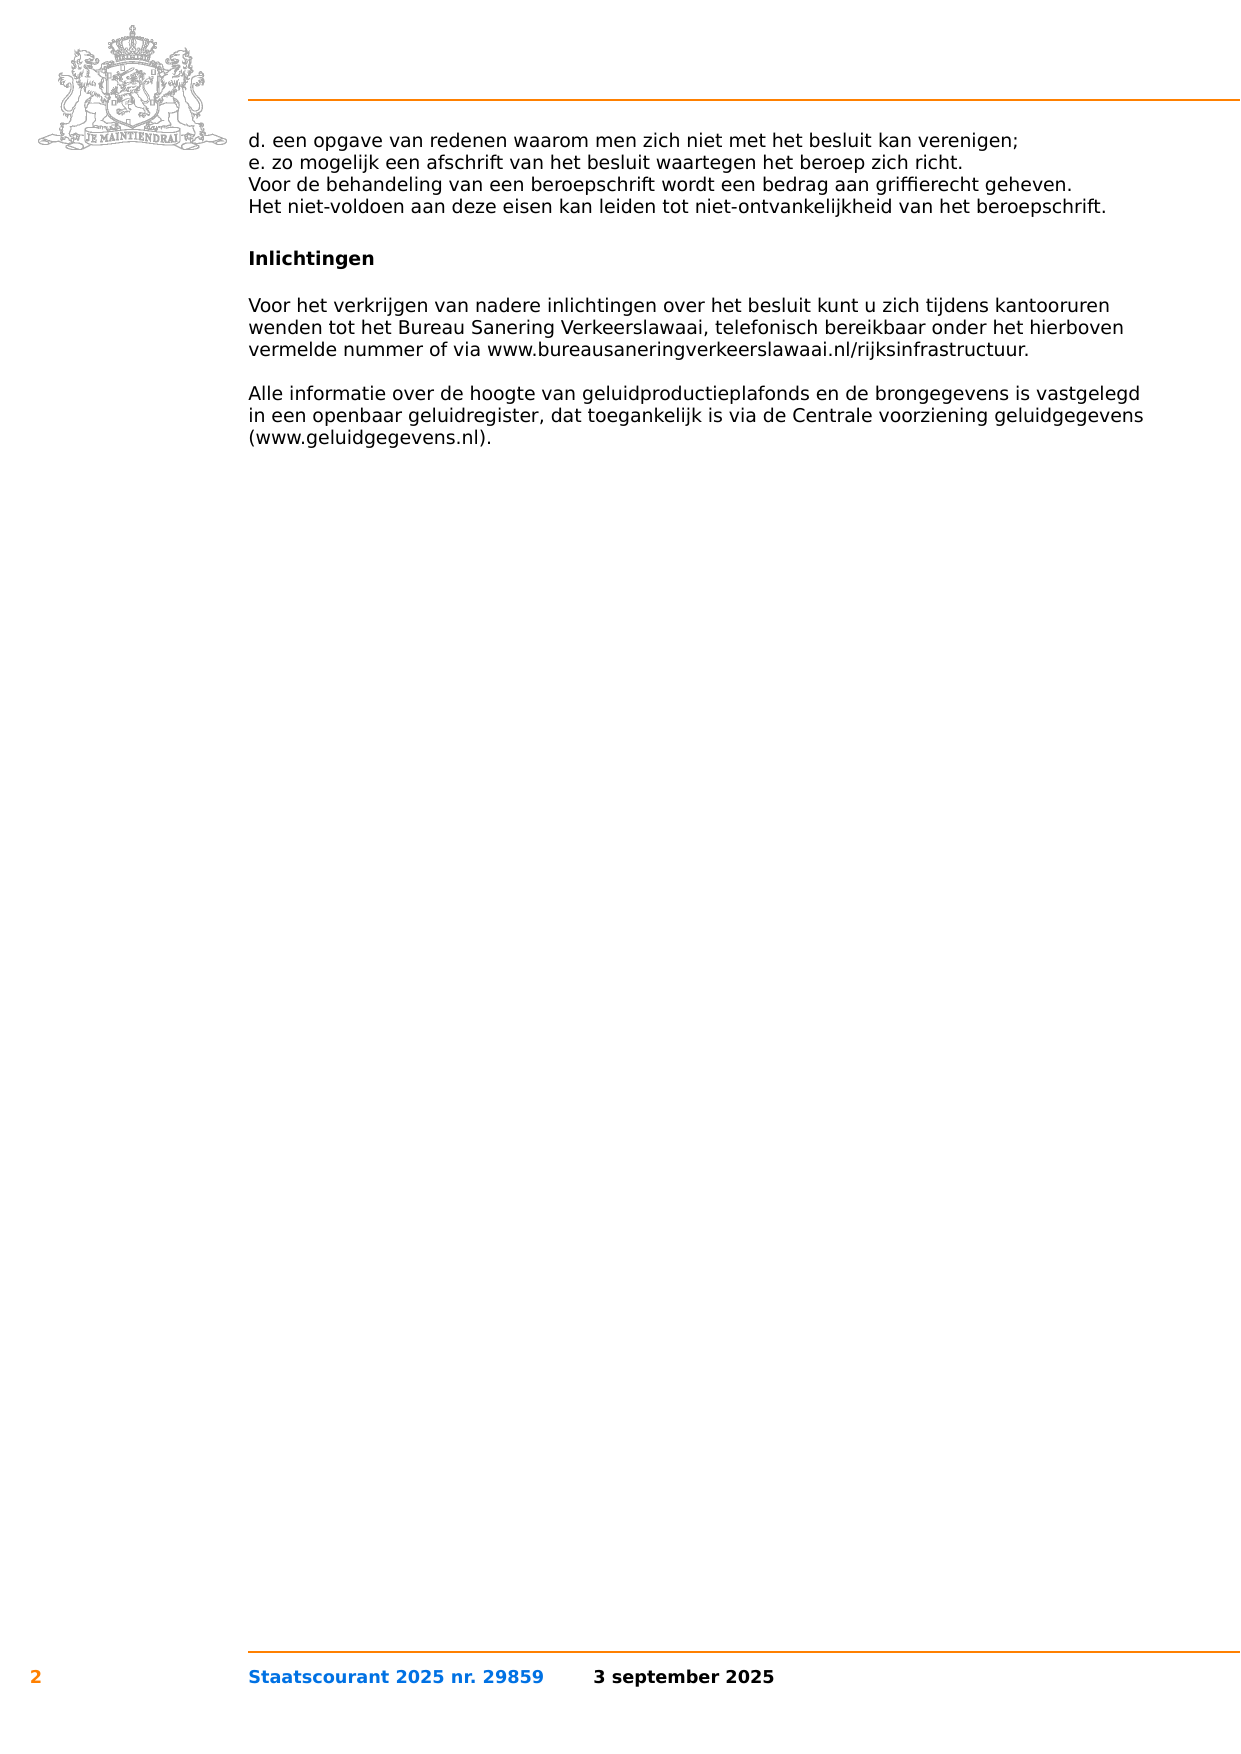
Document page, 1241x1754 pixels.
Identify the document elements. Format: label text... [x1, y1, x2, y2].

text Voor het verkrijgen van nadere inlichtingen over het besluit kunt u zich tijdens kantooruren wenden tot het Bureau Sanering Verkeerslawaai, telefonisch bereikbaar onder het hierboven vermelde nummer of via www.bureausaneringverkeerslawaai.nl/rijksinfrastructuur. [248, 295, 1163, 361]
text Voor de behandeling van een beroepschrift wordt een bedrag aan griffierecht geheven. [248, 174, 1163, 196]
subtitle Inlichtingen [248, 248, 1163, 270]
text Het niet-voldoen aan deze eisen kan leiden tot niet-ontvankelijkheid van het beroepschrift. [248, 196, 1163, 218]
text e. zo mogelijk een afschrift van het besluit waartegen het beroep zich richt. [248, 152, 1163, 174]
picture [38, 25, 227, 150]
text d. een opgave van redenen waarom men zich niet met het besluit kan verenigen; [248, 130, 1163, 152]
text Alle informatie over de hoogte van geluidproductieplafonds en de brongegevens is vastgelegd in een openbaar geluidregister, dat toegankelijk is via de Centrale voorziening geluidgegevens (www.geluidgegevens.nl). [248, 383, 1163, 448]
